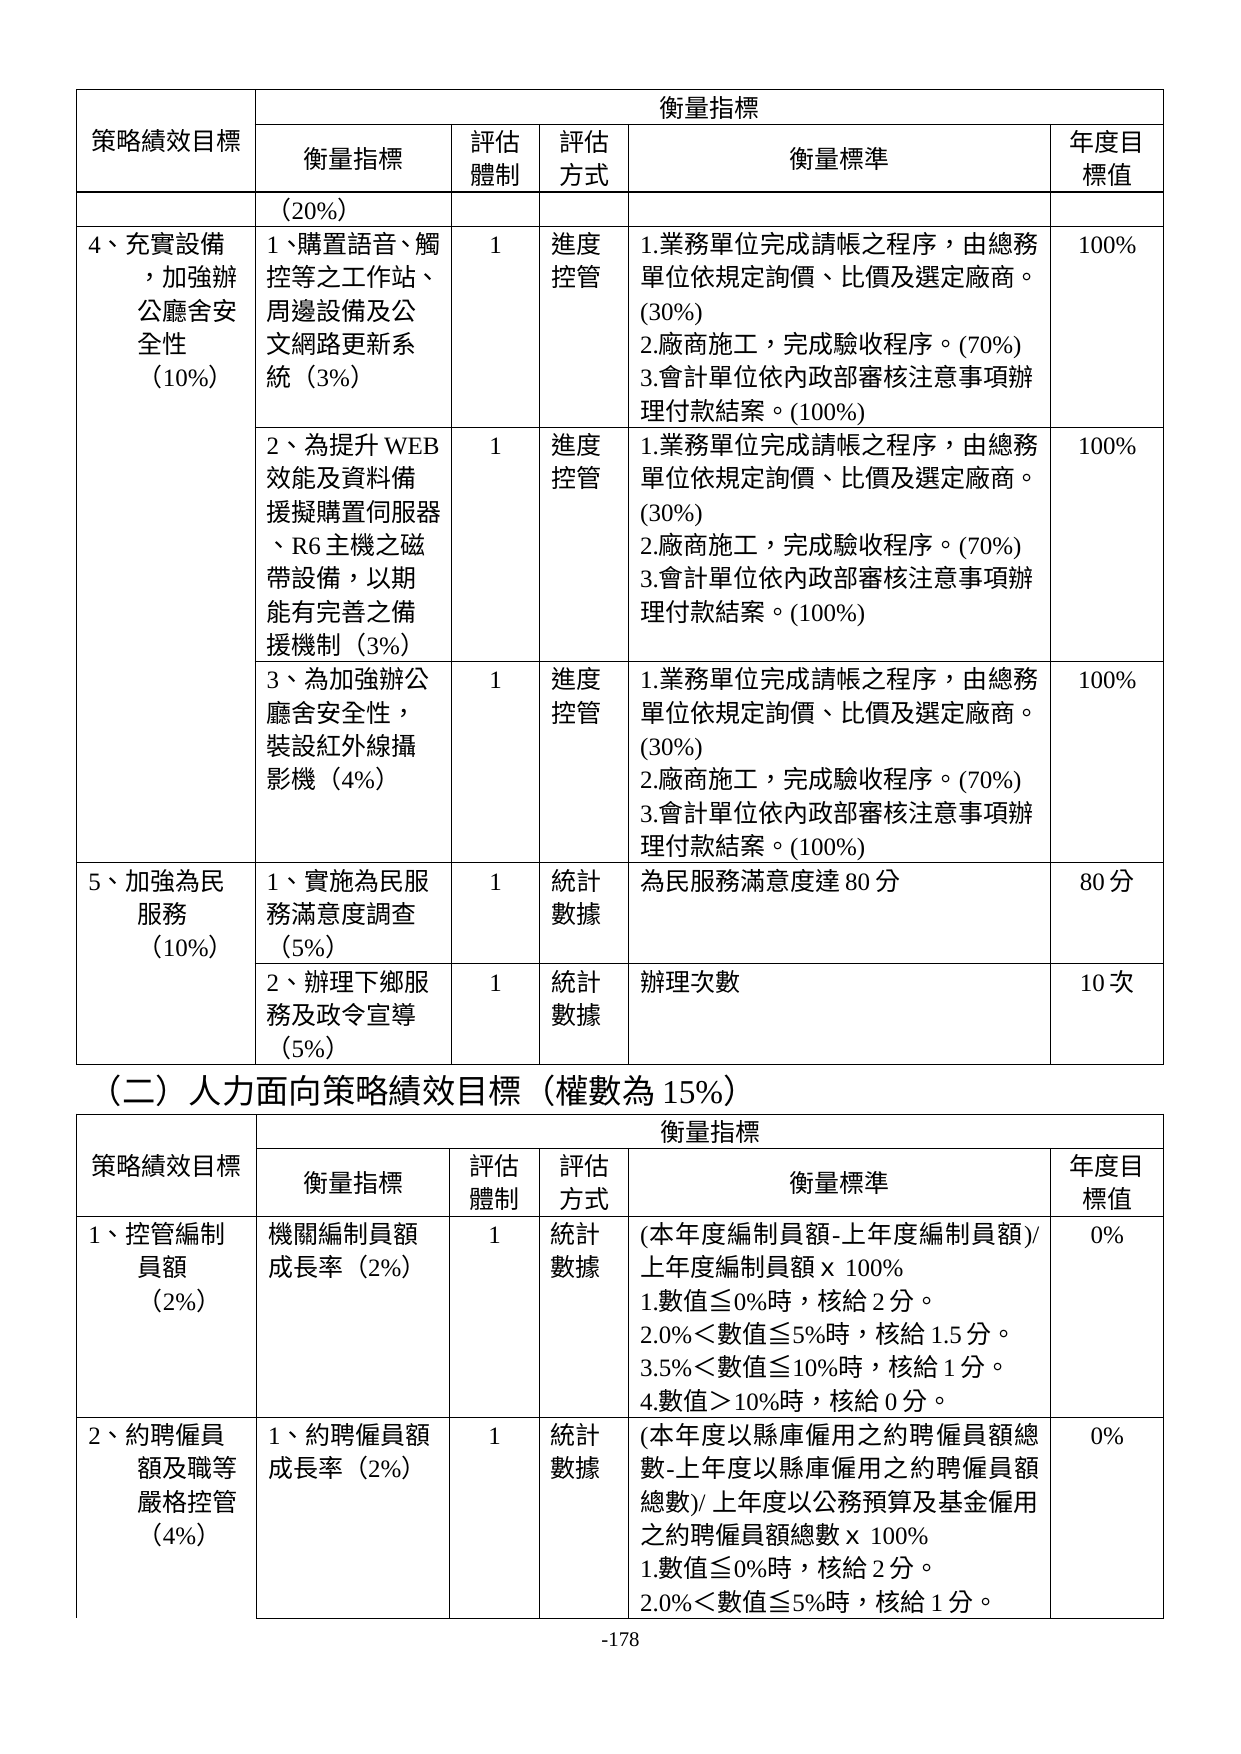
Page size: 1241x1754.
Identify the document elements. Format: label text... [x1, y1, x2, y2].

table_cell 統計數據 [540, 863, 628, 963]
table_cell 1、約聘僱員額成長率（2%） [257, 1418, 449, 1618]
table_cell 統計數據 [540, 1217, 628, 1417]
table_cell 衡量指標 [256, 125, 451, 191]
table_cell 1.業務單位完成請帳之程序，由總務單位依規定詢價、比價及選定廠商。(30%) 2.廠商施工，完成驗收程序。(70%) 3.會計單位依內政部審核注意事項辦理付款結案。(100%) [629, 428, 1050, 661]
table_cell [452, 193, 539, 226]
table_cell 80分 [1051, 863, 1163, 963]
table_cell 100% [1051, 662, 1163, 862]
table_cell 1、購置語音、觸控等之工作站、周邊設備及公文網路更新系統（3%） [256, 227, 451, 427]
table_cell 統計數據 [540, 1418, 628, 1618]
table_cell 加強為民服務（10%） [77, 863, 255, 1064]
table_cell 10次 [1051, 964, 1163, 1064]
table_cell 年度目標值 [1051, 1149, 1163, 1216]
table_cell 1 [452, 662, 539, 862]
table_header 策略績效目標 [77, 1115, 256, 1216]
table_cell 1.業務單位完成請帳之程序，由總務單位依規定詢價、比價及選定廠商。(30%) 2.廠商施工，完成驗收程序。(70%) 3.會計單位依內政部審核注意事項辦理付款結案。(100%) [629, 227, 1050, 427]
table_cell [629, 193, 1050, 226]
text （二）人力面向策略績效目標（權數為15%） [88, 1065, 1152, 1113]
table_cell 充實設備，加強辦公廳舍安全性（10%） [77, 227, 255, 427]
table_cell [77, 193, 255, 226]
table_cell 衡量標準 [629, 125, 1050, 191]
table_cell 衡量指標 [257, 1149, 449, 1216]
table_cell [77, 427, 255, 661]
table_cell [540, 193, 628, 226]
table_cell [1051, 193, 1163, 226]
table_cell 統計數據 [540, 964, 628, 1064]
table_cell 評估體制 [452, 125, 539, 191]
table_header 策略績效目標 [77, 90, 255, 191]
table_cell 評估方式 [540, 125, 628, 191]
table_cell 100% [1051, 428, 1163, 661]
table_header 衡量指標 [256, 90, 1163, 124]
table_cell 評估方式 [540, 1149, 628, 1216]
table_cell [77, 661, 255, 862]
table_cell 1 [450, 1217, 539, 1417]
table_cell 約聘僱員額及職等嚴格控管（4%） [77, 1418, 256, 1618]
table_cell 1.業務單位完成請帳之程序，由總務單位依規定詢價、比價及選定廠商。(30%) 2.廠商施工，完成驗收程序。(70%) 3.會計單位依內政部審核注意事項辦理付款結案。(100%) [629, 662, 1050, 862]
table_cell 1 [452, 428, 539, 661]
table_cell 1 [452, 863, 539, 963]
table_cell 機關編制員額成長率（2%） [257, 1217, 449, 1417]
table_cell 辦理次數 [629, 964, 1050, 1064]
table_cell 為民服務滿意度達80分 [629, 863, 1050, 963]
table_cell 年度目標值 [1051, 125, 1163, 191]
table_cell 控管編制員額（2%） [77, 1217, 256, 1417]
table_cell 2、為提升WEB效能及資料備援擬購置伺服器、R6主機之磁帶設備，以期能有完善之備援機制（3%） [256, 428, 451, 661]
table_cell 1 [450, 1418, 539, 1618]
table_cell 3、為加強辦公廳舍安全性，裝設紅外線攝影機（4%） [256, 662, 451, 862]
table_cell 評估體制 [450, 1149, 539, 1216]
table_cell (本年度以縣庫僱用之約聘僱員額總數-上年度以縣庫僱用之約聘僱員額總數)/ 上年度以公務預算及基金僱用之約聘僱員額總數ｘ100% 1.數值≦0%時，核給2分。 2.0%＜數值≦5%時，核給1分。 [629, 1418, 1050, 1618]
table_cell 0% [1051, 1418, 1163, 1618]
table_cell 進度控管 [540, 227, 628, 427]
table_cell （20%） [256, 193, 451, 226]
table_cell 進度控管 [540, 662, 628, 862]
table_cell 1 [452, 227, 539, 427]
table_cell 進度控管 [540, 428, 628, 661]
table_cell 100% [1051, 227, 1163, 427]
table_header 衡量指標 [257, 1115, 1163, 1148]
table_cell 2、辦理下鄉服務及政令宣導（5%） [256, 964, 451, 1064]
table_cell 衡量標準 [629, 1149, 1050, 1216]
table_cell 0% [1051, 1217, 1163, 1417]
table_cell (本年度編制員額-上年度編制員額)/ 上年度編制員額ｘ100% 1.數值≦0%時，核給2分。 2.0%＜數值≦5%時，核給1.5分。 3.5%＜數值≦10%時，核給1分。 4.數值＞10%時，核給0分。 [629, 1217, 1050, 1417]
table_cell 1、實施為民服務滿意度調查（5%） [256, 863, 451, 963]
table_cell 1 [452, 964, 539, 1064]
